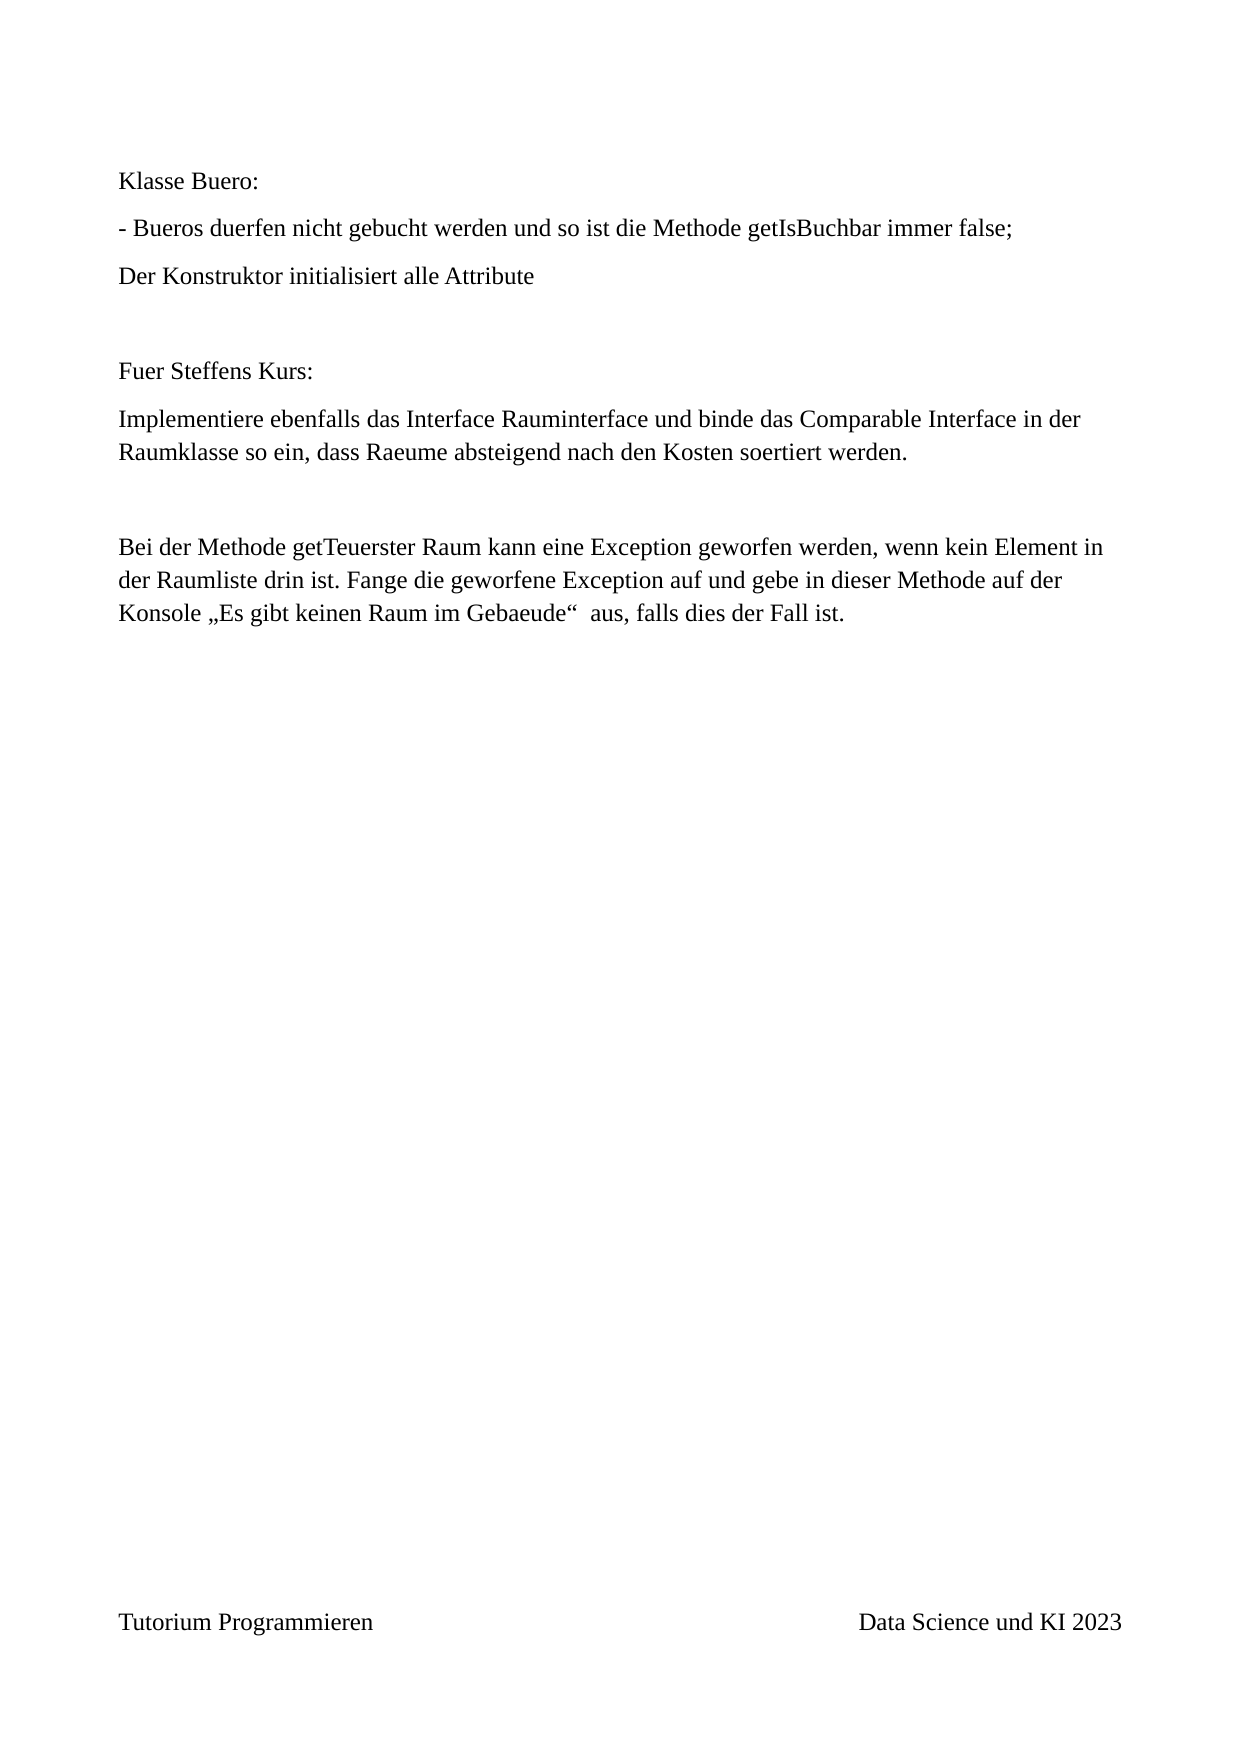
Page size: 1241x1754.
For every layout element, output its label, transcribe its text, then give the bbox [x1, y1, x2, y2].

text Klasse Buero: [118, 166, 1122, 194]
text - Bueros duerfen nicht gebucht werden und so ist die Methode getIsBuchbar immer false; [118, 213, 1122, 242]
text Implementiere ebenfalls das Interface Rauminterface und binde das Comparable Interface in der Raumklasse so ein, dass Raeume absteigend nach den Kosten soertiert werden. [118, 404, 1122, 466]
text Bei der Methode getTeuerster Raum kann eine Exception geworfen werden, wenn kein Element in der Raumliste drin ist. Fange die geworfene Exception auf und gebe in dieser Methode auf der Konsole „Es gibt keinen Raum im Gebaeude“ aus, falls dies der Fall ist. [118, 532, 1122, 627]
text Fuer Steffens Kurs: [118, 356, 1122, 385]
text Der Konstruktor initialisiert alle Attribute [118, 261, 1122, 290]
